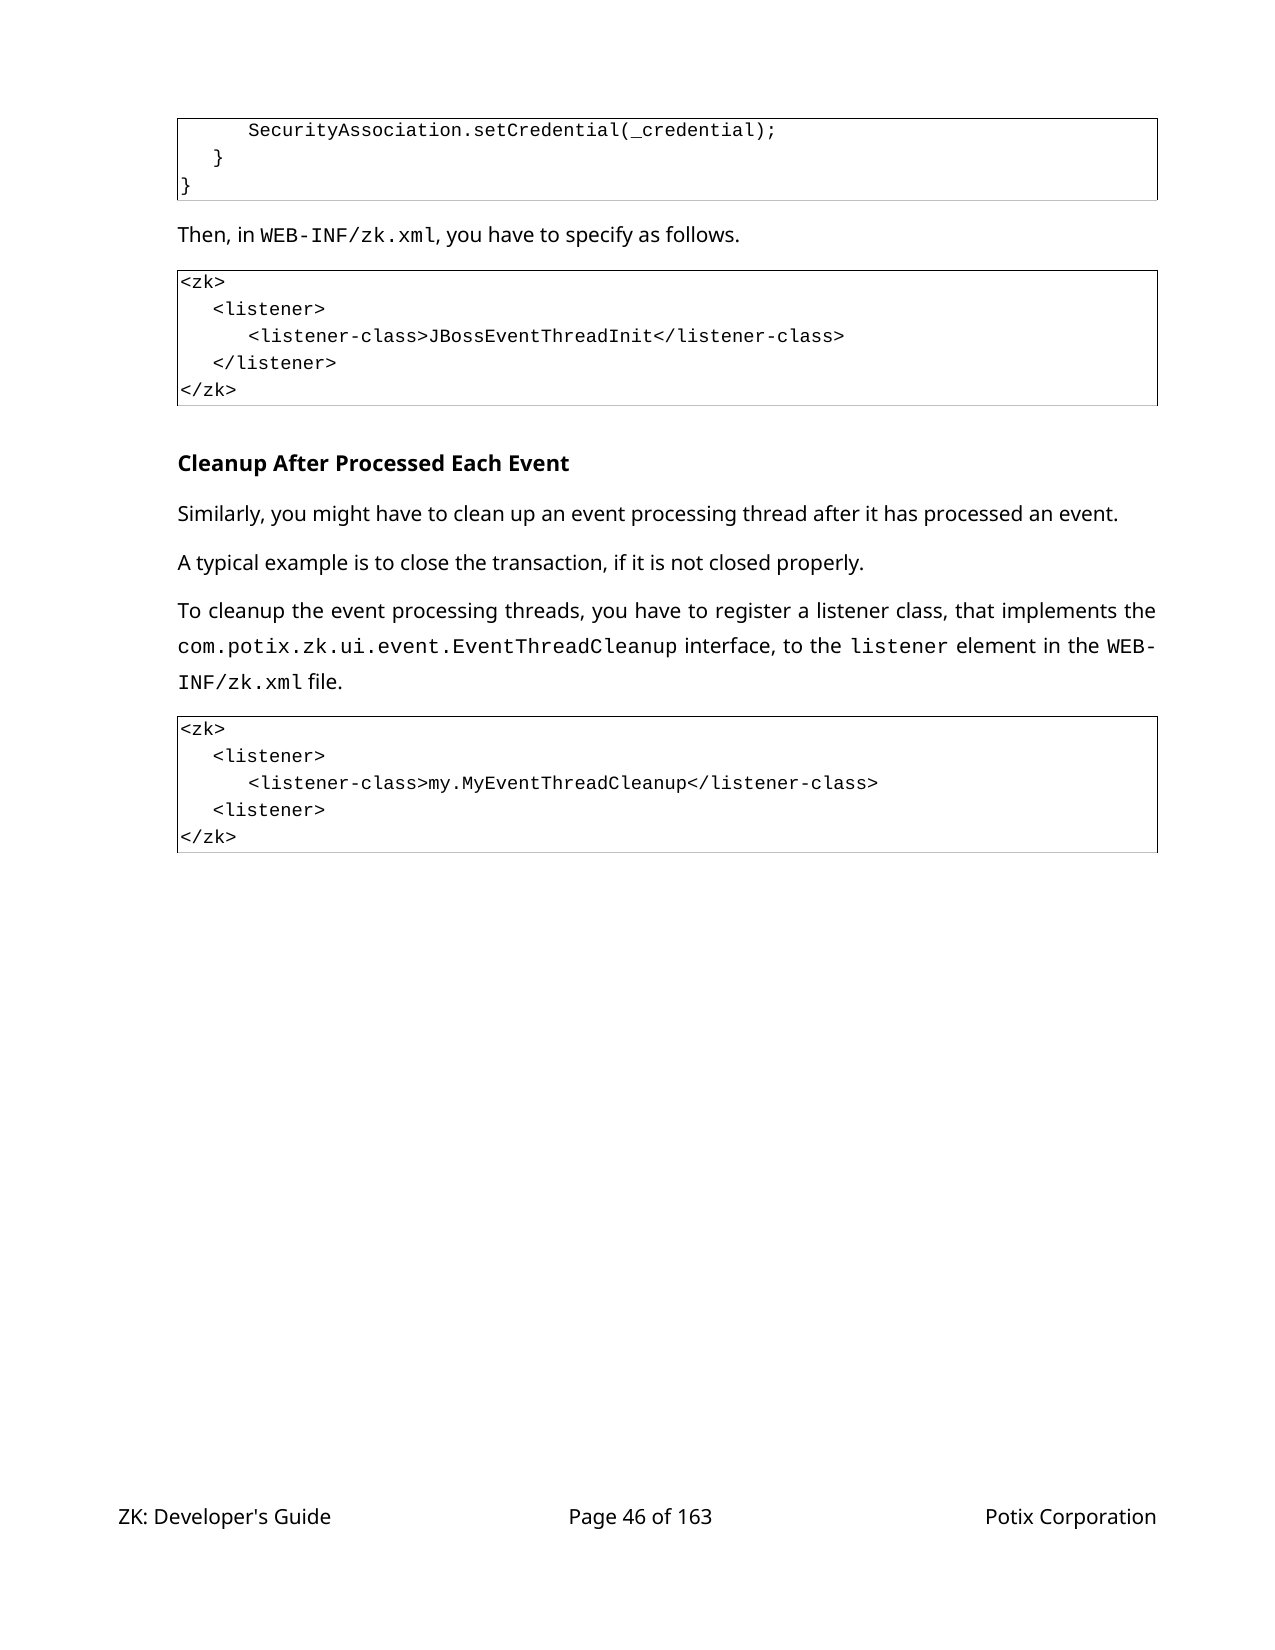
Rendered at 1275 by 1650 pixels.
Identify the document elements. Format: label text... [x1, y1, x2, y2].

text <zk> [178, 717, 1157, 741]
text <zk> [178, 271, 1157, 294]
subtitle Cleanup After Processed Each Event [177, 448, 1157, 478]
text Then, in WEB-INF/zk.xml, you have to specify as follows. [177, 220, 1157, 249]
text } [178, 145, 1157, 169]
text To cleanup the event processing threads, you have to register a listener class, that implements the com.potix.zk.ui.event.EventThreadCleanup interface, to the listener element in the WEB-INF/zk.xml file. [177, 596, 1157, 696]
text <listener-class>JBossEventThreadInit</listener-class> [178, 324, 1157, 348]
text </zk> [178, 825, 1157, 852]
text </zk> [178, 378, 1157, 405]
text A typical example is to close the transaction, if it is not closed properly. [177, 548, 1157, 576]
text SecurityAssociation.setCredential(_credential); [178, 119, 1157, 142]
text Similarly, you might have to clean up an event processing thread after it has processed an event. [177, 499, 1157, 527]
text <listener-class>my.MyEventThreadCleanup</listener-class> [178, 771, 1157, 795]
text <listener> [178, 798, 1157, 822]
text <listener> [178, 743, 1157, 768]
text </listener> [178, 351, 1157, 375]
text } [178, 172, 1157, 200]
text <listener> [178, 297, 1157, 321]
